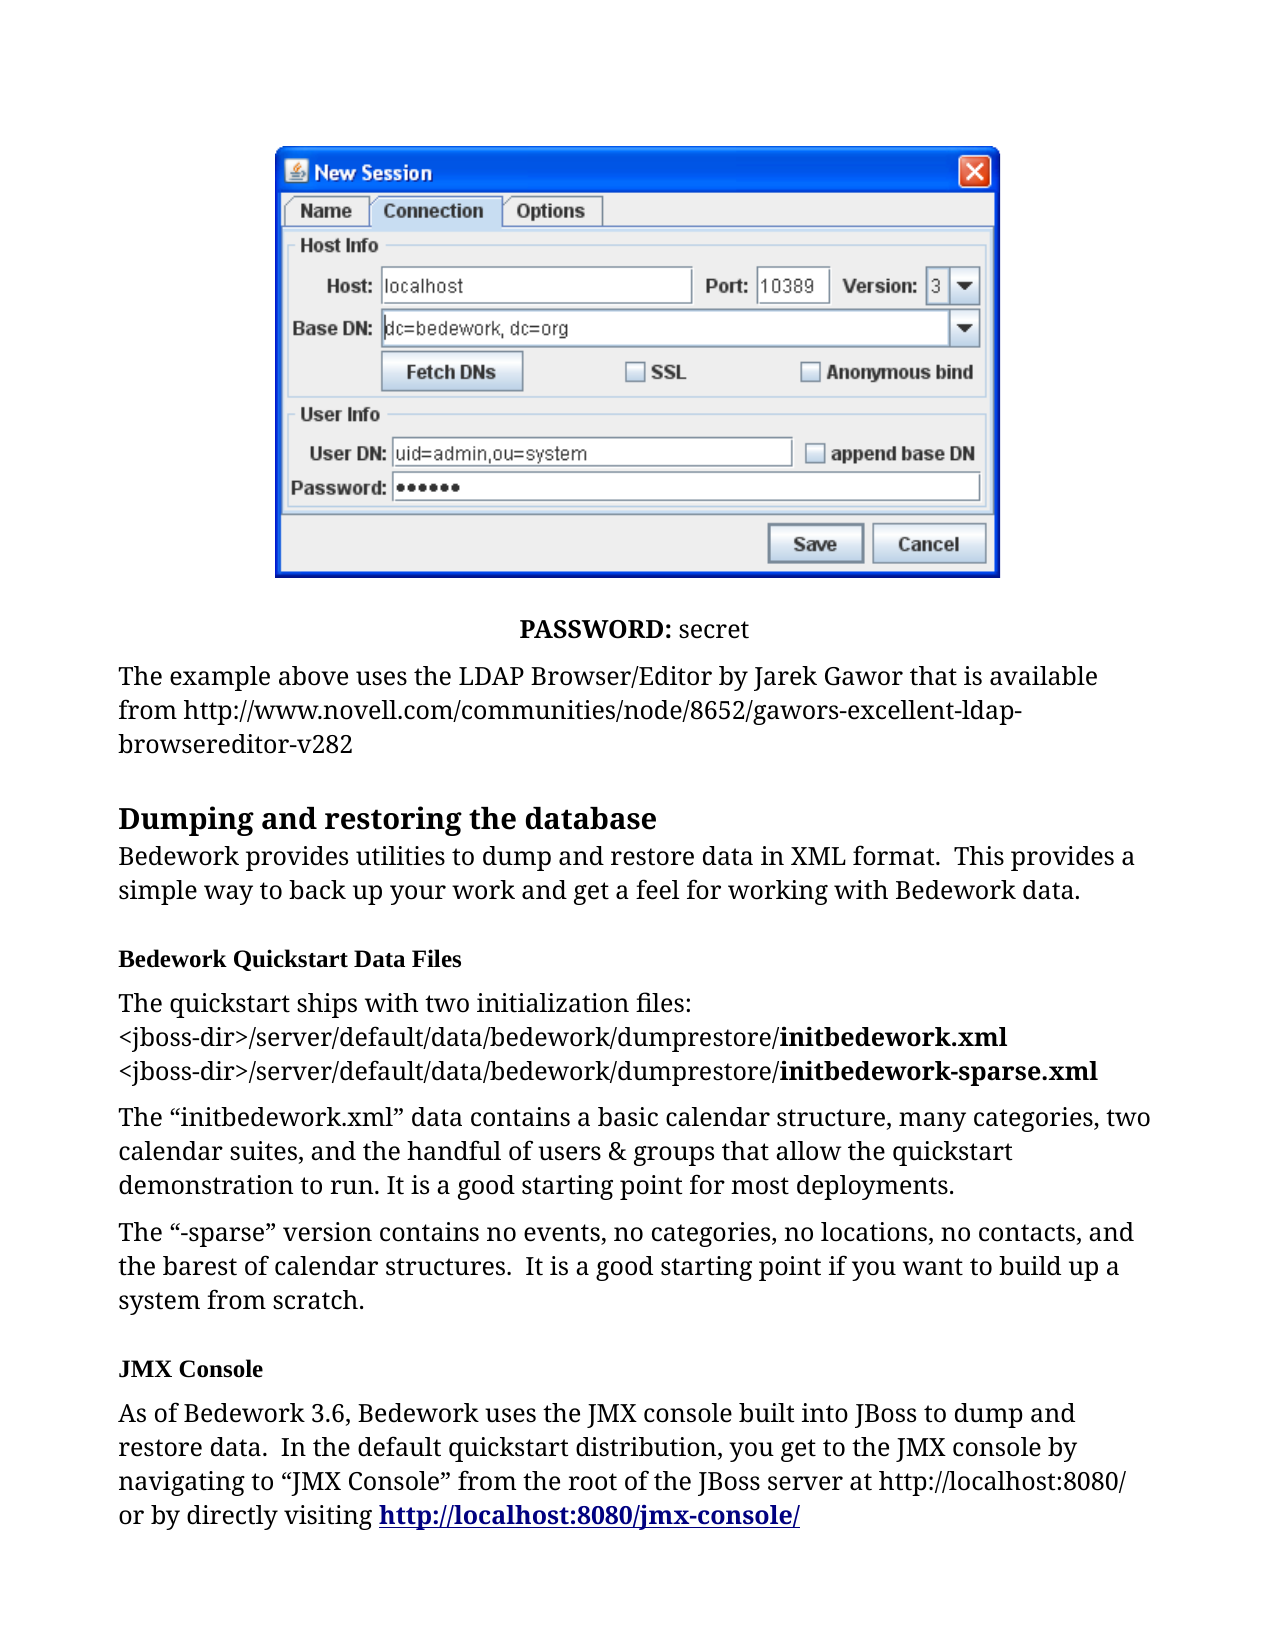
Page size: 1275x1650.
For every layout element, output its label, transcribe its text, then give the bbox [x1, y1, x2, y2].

subtitle Dumping and restoring the database [118, 799, 1157, 838]
picture [275, 146, 1001, 578]
text The “initbedework.xml” data contains a basic calendar structure, many categories, two calendar suites, and the handful of users & groups that allow the quickstart demonstration to run. It is a good starting point for most deployments. [118, 1100, 1157, 1202]
text The example above uses the LDAP Browser/Editor by Jarek Gawor that is available from http://www.novell.com/communities/node/8652/gawors-excellent-ldap-browsereditor-v282 [118, 658, 1157, 761]
text PASSWORD: secret [118, 118, 1157, 646]
subtitle JMX Console [118, 1354, 1157, 1383]
text The quickstart ships with two initialization files: <jboss-dir>/server/default/data/bedework/dumprestore/initbedework.xml <jboss-dir>/server/default/data/bedework/dumprestore/initbedework-sparse.xml [118, 985, 1157, 1087]
text As of Bedework 3.6, Bedework uses the JMX console built into JBoss to dump and restore data. In the default quickstart distribution, you get to the JMX console by navigating to “JMX Console” from the root of the JBoss server at http://localhost:8080/ or by directly visiting http://localhost:8080/jmx-console/ [118, 1396, 1157, 1532]
text Bedework provides utilities to dump and restore data in XML format. This provides a simple way to back up your work and get a feel for working with Bedework data. [118, 838, 1157, 906]
subtitle Bedework Quickstart Data Files [118, 944, 1157, 973]
text The “-sparse” version contains no events, no categories, no locations, no contacts, and the barest of calendar structures. It is a good starting point if you want to build up a system from scratch. [118, 1214, 1157, 1317]
